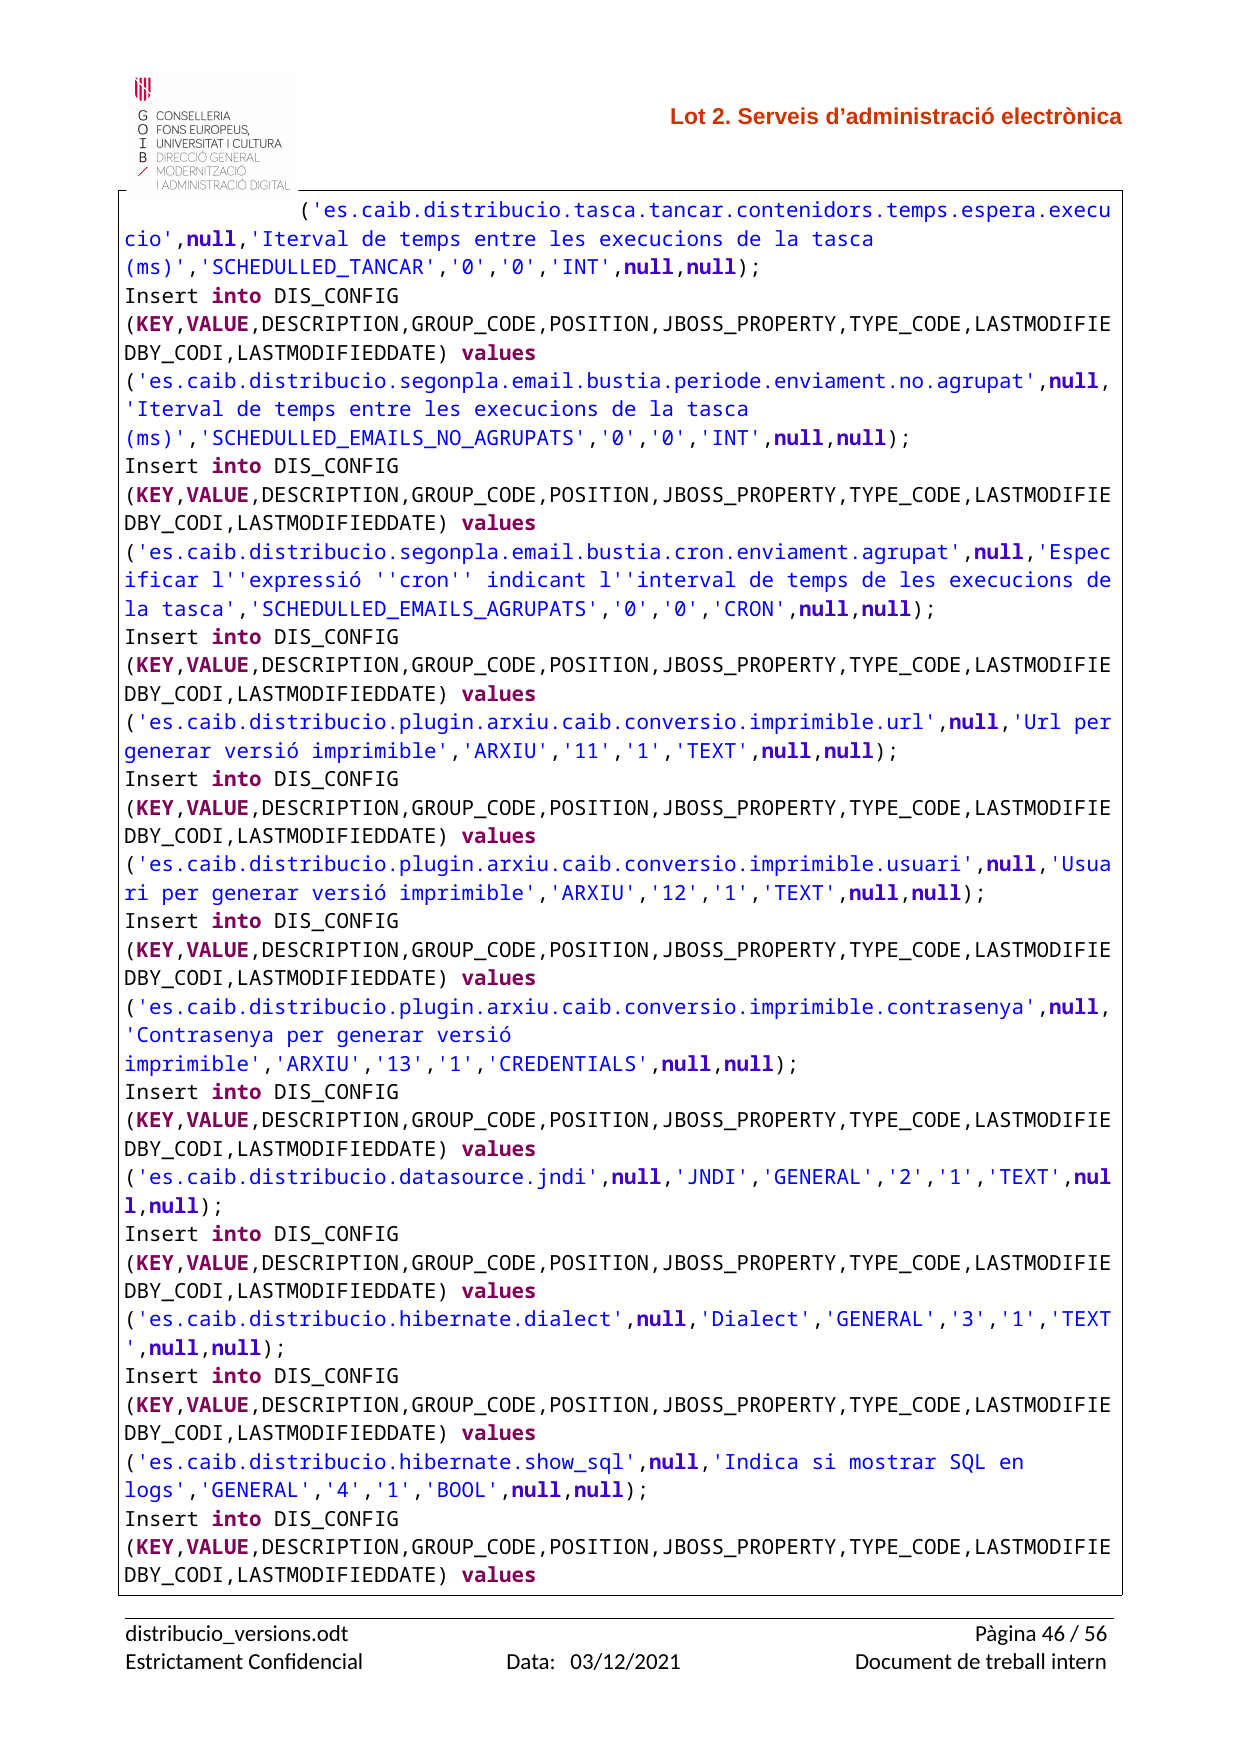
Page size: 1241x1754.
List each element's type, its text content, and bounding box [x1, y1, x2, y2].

table_header ('es.caib.distribucio.tasca.tancar.contenidors.temps.espera.execucio',null,'Iterval de temps entre les execucions de la tasca (ms)','SCHEDULLED_TANCAR','0','0','INT',null,null); Insert into DIS_CONFIG (KEY,VALUE,DESCRIPTION,GROUP_CODE,POSITION,JBOSS_PROPERTY,TYPE_CODE,LASTMODIFIEDBY_CODI,LASTMODIFIEDDATE) values ('es.caib.distribucio.segonpla.email.bustia.periode.enviament.no.agrupat',null,'Iterval de temps entre les execucions de la tasca (ms)','SCHEDULLED_EMAILS_NO_AGRUPATS','0','0','INT',null,null); Insert into DIS_CONFIG (KEY,VALUE,DESCRIPTION,GROUP_CODE,POSITION,JBOSS_PROPERTY,TYPE_CODE,LASTMODIFIEDBY_CODI,LASTMODIFIEDDATE) values ('es.caib.distribucio.segonpla.email.bustia.cron.enviament.agrupat',null,'Especificar l''expressió ''cron'' indicant l''interval de temps de les execucions de la tasca','SCHEDULLED_EMAILS_AGRUPATS','0','0','CRON',null,null); Insert into DIS_CONFIG (KEY,VALUE,DESCRIPTION,GROUP_CODE,POSITION,JBOSS_PROPERTY,TYPE_CODE,LASTMODIFIEDBY_CODI,LASTMODIFIEDDATE) values ('es.caib.distribucio.plugin.arxiu.caib.conversio.imprimible.url',null,'Url per generar versió imprimible','ARXIU','11','1','TEXT',null,null); Insert into DIS_CONFIG (KEY,VALUE,DESCRIPTION,GROUP_CODE,POSITION,JBOSS_PROPERTY,TYPE_CODE,LASTMODIFIEDBY_CODI,LASTMODIFIEDDATE) values ('es.caib.distribucio.plugin.arxiu.caib.conversio.imprimible.usuari',null,'Usuari per generar versió imprimible','ARXIU','12','1','TEXT',null,null); Insert into DIS_CONFIG (KEY,VALUE,DESCRIPTION,GROUP_CODE,POSITION,JBOSS_PROPERTY,TYPE_CODE,LASTMODIFIEDBY_CODI,LASTMODIFIEDDATE) values ('es.caib.distribucio.plugin.arxiu.caib.conversio.imprimible.contrasenya',null,'Contrasenya per generar versió imprimible','ARXIU','13','1','CREDENTIALS',null,null); Insert into DIS_CONFIG (KEY,VALUE,DESCRIPTION,GROUP_CODE,POSITION,JBOSS_PROPERTY,TYPE_CODE,LASTMODIFIEDBY_CODI,LASTMODIFIEDDATE) values ('es.caib.distribucio.datasource.jndi',null,'JNDI','GENERAL','2','1','TEXT',null,null); Insert into DIS_CONFIG (KEY,VALUE,DESCRIPTION,GROUP_CODE,POSITION,JBOSS_PROPERTY,TYPE_CODE,LASTMODIFIEDBY_CODI,LASTMODIFIEDDATE) values ('es.caib.distribucio.hibernate.dialect',null,'Dialect','GENERAL','3','1','TEXT',null,null); Insert into DIS_CONFIG (KEY,VALUE,DESCRIPTION,GROUP_CODE,POSITION,JBOSS_PROPERTY,TYPE_CODE,LASTMODIFIEDBY_CODI,LASTMODIFIEDDATE) values ('es.caib.distribucio.hibernate.show_sql',null,'Indica si mostrar SQL en logs','GENERAL','4','1','BOOL',null,null); Insert into DIS_CONFIG (KEY,VALUE,DESCRIPTION,GROUP_CODE,POSITION,JBOSS_PROPERTY,TYPE_CODE,LASTMODIFIEDBY_CODI,LASTMODIFIEDDATE) values [119, 191, 1122, 1595]
picture [126, 70, 299, 197]
